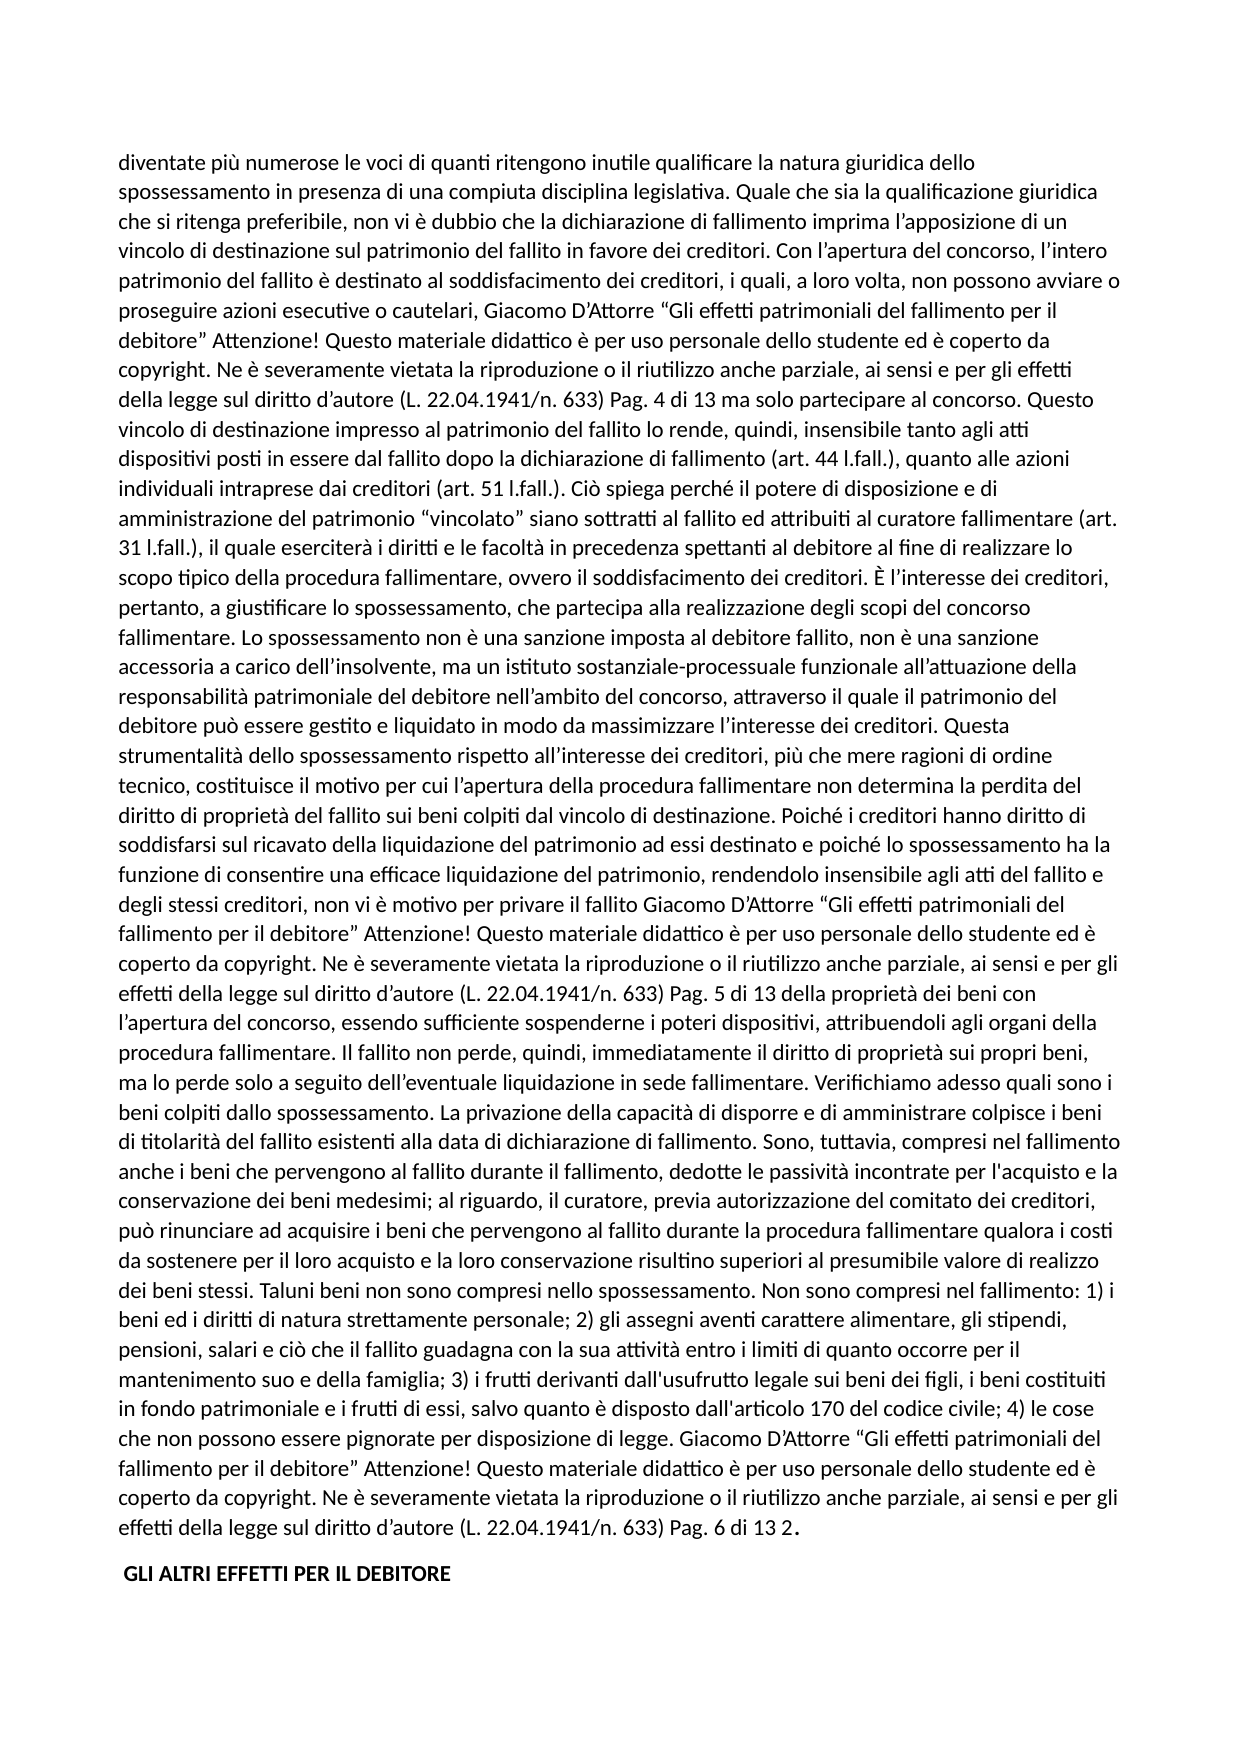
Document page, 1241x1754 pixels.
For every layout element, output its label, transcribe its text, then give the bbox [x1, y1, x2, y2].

text diventate più numerose le voci di quanti ritengono inutile qualificare la natura giuridica dello spossessamento in presenza di una compiuta disciplina legislativa. Quale che sia la qualificazione giuridica che si ritenga preferibile, non vi è dubbio che la dichiarazione di fallimento imprima l’apposizione di un vincolo di destinazione sul patrimonio del fallito in favore dei creditori. Con l’apertura del concorso, l’intero patrimonio del fallito è destinato al soddisfacimento dei creditori, i quali, a loro volta, non possono avviare o proseguire azioni esecutive o cautelari, Giacomo D’Attorre “Gli effetti patrimoniali del fallimento per il debitore” Attenzione! Questo materiale didattico è per uso personale dello studente ed è coperto da copyright. Ne è severamente vietata la riproduzione o il riutilizzo anche parziale, ai sensi e per gli effetti della legge sul diritto d’autore (L. 22.04.1941/n. 633) Pag. 4 di 13 ma solo partecipare al concorso. Questo vincolo di destinazione impresso al patrimonio del fallito lo rende, quindi, insensibile tanto agli atti dispositivi posti in essere dal fallito dopo la dichiarazione di fallimento (art. 44 l.fall.), quanto alle azioni individuali intraprese dai creditori (art. 51 l.fall.). Ciò spiega perché il potere di disposizione e di amministrazione del patrimonio “vincolato” siano sottratti al fallito ed attribuiti al curatore fallimentare (art. 31 l.fall.), il quale eserciterà i diritti e le facoltà in precedenza spettanti al debitore al fine di realizzare lo scopo tipico della procedura fallimentare, ovvero il soddisfacimento dei creditori. È l’interesse dei creditori, pertanto, a giustificare lo spossessamento, che partecipa alla realizzazione degli scopi del concorso fallimentare. Lo spossessamento non è una sanzione imposta al debitore fallito, non è una sanzione accessoria a carico dell’insolvente, ma un istituto sostanziale-processuale funzionale all’attuazione della responsabilità patrimoniale del debitore nell’ambito del concorso, attraverso il quale il patrimonio del debitore può essere gestito e liquidato in modo da massimizzare l’interesse dei creditori. Questa strumentalità dello spossessamento rispetto all’interesse dei creditori, più che mere ragioni di ordine tecnico, costituisce il motivo per cui l’apertura della procedura fallimentare non determina la perdita del diritto di proprietà del fallito sui beni colpiti dal vincolo di destinazione. Poiché i creditori hanno diritto di soddisfarsi sul ricavato della liquidazione del patrimonio ad essi destinato e poiché lo spossessamento ha la funzione di consentire una efficace liquidazione del patrimonio, rendendolo insensibile agli atti del fallito e degli stessi creditori, non vi è motivo per privare il fallito Giacomo D’Attorre “Gli effetti patrimoniali del fallimento per il debitore” Attenzione! Questo materiale didattico è per uso personale dello studente ed è coperto da copyright. Ne è severamente vietata la riproduzione o il riutilizzo anche parziale, ai sensi e per gli effetti della legge sul diritto d’autore (L. 22.04.1941/n. 633) Pag. 5 di 13 della proprietà dei beni con l’apertura del concorso, essendo sufficiente sospenderne i poteri dispositivi, attribuendoli agli organi della procedura fallimentare. Il fallito non perde, quindi, immediatamente il diritto di proprietà sui propri beni, ma lo perde solo a seguito dell’eventuale liquidazione in sede fallimentare. Verifichiamo adesso quali sono i beni colpiti dallo spossessamento. La privazione della capacità di disporre e di amministrare colpisce i beni di titolarità del fallito esistenti alla data di dichiarazione di fallimento. Sono, tuttavia, compresi nel fallimento anche i beni che pervengono al fallito durante il fallimento, dedotte le passività incontrate per l'acquisto e la conservazione dei beni medesimi; al riguardo, il curatore, previa autorizzazione del comitato dei creditori, può rinunciare ad acquisire i beni che pervengono al fallito durante la procedura fallimentare qualora i costi da sostenere per il loro acquisto e la loro conservazione risultino superiori al presumibile valore di realizzo dei beni stessi. Taluni beni non sono compresi nello spossessamento. Non sono compresi nel fallimento: 1) i beni ed i diritti di natura strettamente personale; 2) gli assegni aventi carattere alimentare, gli stipendi, pensioni, salari e ciò che il fallito guadagna con la sua attività entro i limiti di quanto occorre per il mantenimento suo e della famiglia; 3) i frutti derivanti dall'usufrutto legale sui beni dei figli, i beni costituiti in fondo patrimoniale e i frutti di essi, salvo quanto è disposto dall'articolo 170 del codice civile; 4) le cose che non possono essere pignorate per disposizione di legge. Giacomo D’Attorre “Gli effetti patrimoniali del fallimento per il debitore” Attenzione! Questo materiale didattico è per uso personale dello studente ed è coperto da copyright. Ne è severamente vietata la riproduzione o il riutilizzo anche parziale, ai sensi e per gli effetti della legge sul diritto d’autore (L. 22.04.1941/n. 633) Pag. 6 di 13 2. [118, 148, 1122, 1541]
text GLI ALTRI EFFETTI PER IL DEBITORE [118, 1559, 1122, 1588]
